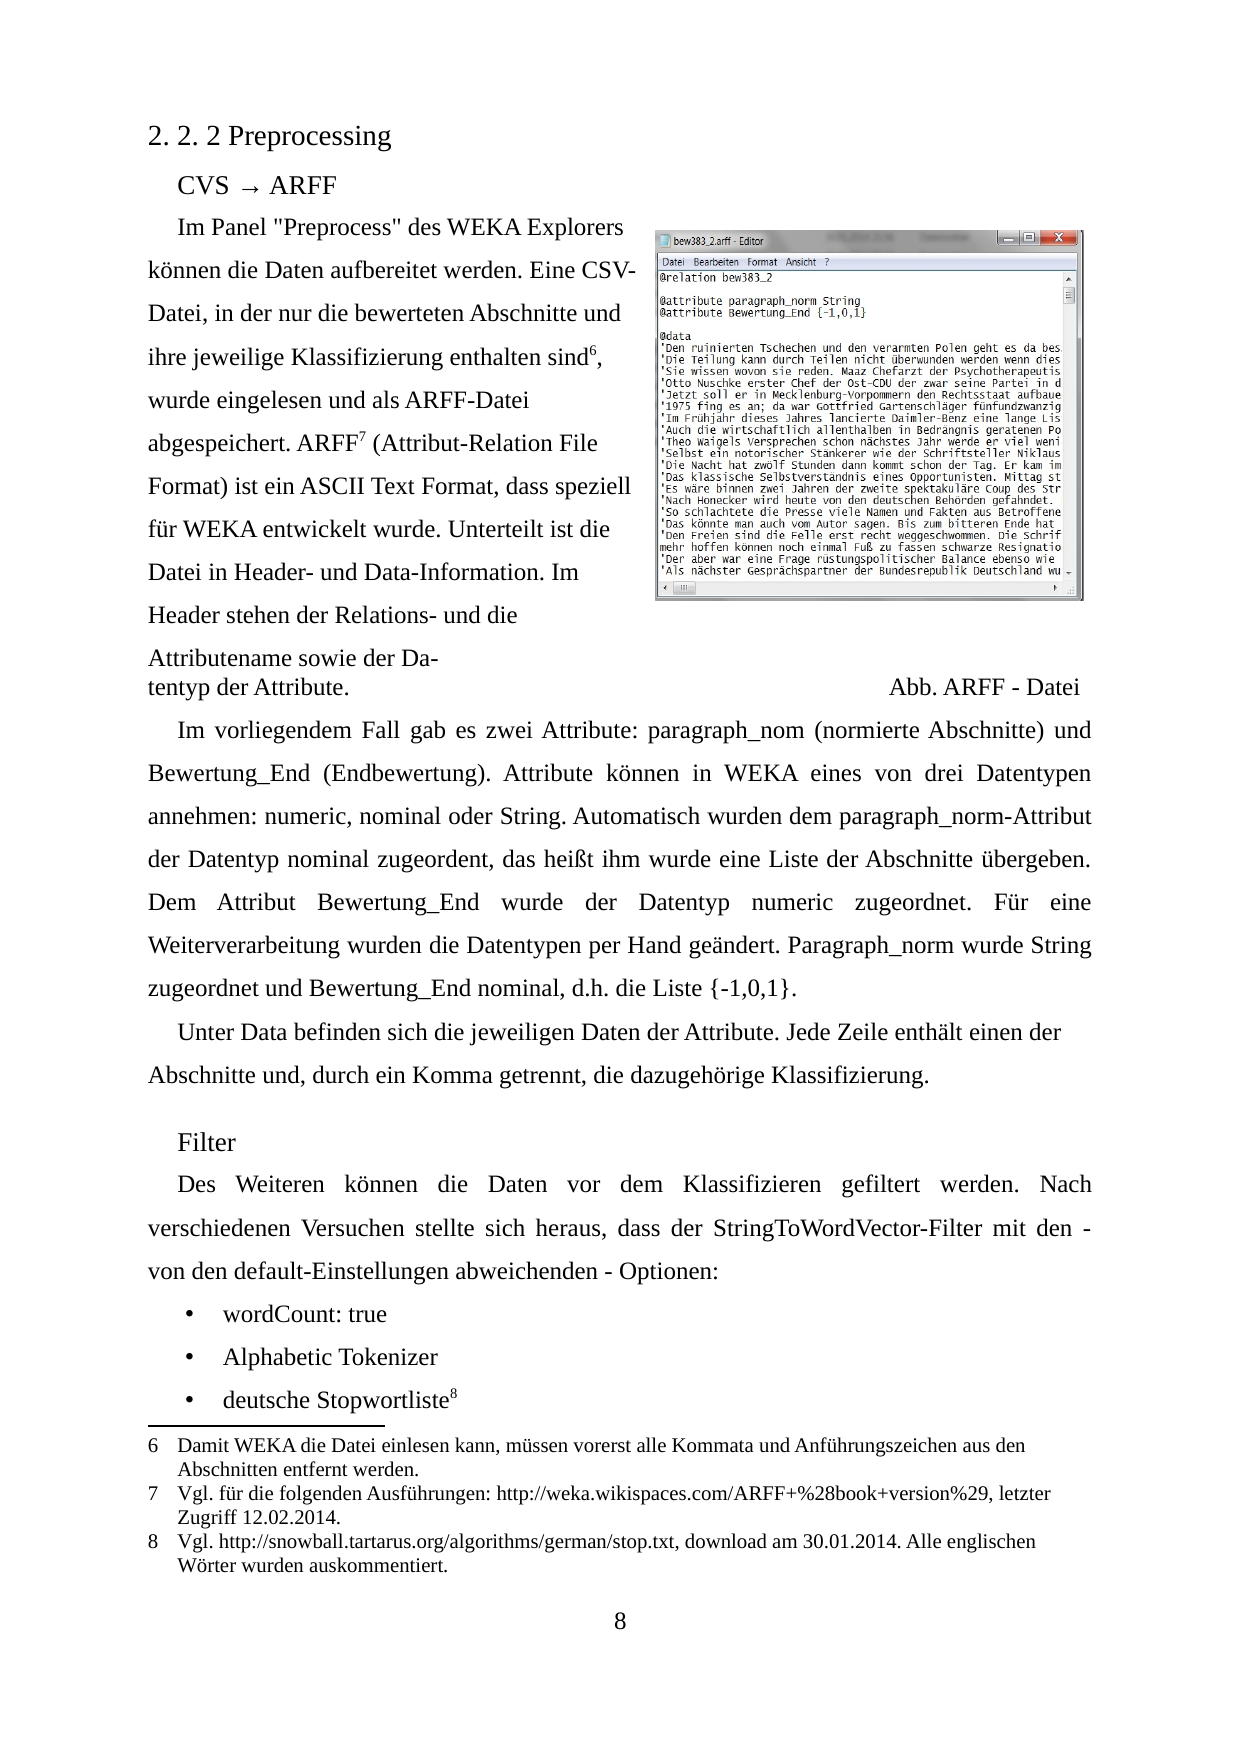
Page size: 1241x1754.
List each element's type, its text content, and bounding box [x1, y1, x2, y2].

list wordCount: true [185, 1299, 1093, 1328]
table_header Im Panel "Preprocess" des WEKA Explorers können die Daten aufbereitet werden. Eine CSV-Datei, in der nur die bewerteten Abschnitte und ihre jeweilige Klassifizierung enthalten sind, wurde eingelesen und als ARFF-Datei abgespeichert. ARFF (Attribut-Relation File Format) ist ein ASCII Text Format, dass speziell für WEKA entwickelt wurde. Unterteilt ist die Datei in Header- und Data-Information. Im Header stehen der Relations- und die Attributename sowie der Da- [148, 212, 644, 672]
text 2. 2. 2 Preprocessing [148, 118, 1093, 152]
text CVS → ARFF [148, 169, 1093, 201]
list deutsche Stopwortliste [185, 1385, 1093, 1414]
table_header [644, 212, 1093, 672]
list Vgl. http://snowball.tartarus.org/algorithms/german/stop.txt, download am 30.01.2014. Alle englischen Wörter wurden auskommentiert. [148, 1529, 1093, 1577]
list Alphabetic Tokenizer [185, 1342, 1093, 1371]
table_cell Abb. ARFF - Datei [644, 672, 1093, 715]
table_cell Im vorliegendem Fall gab es zwei Attribute: paragraph_nom (normierte Abschnitte) und Bewertung_End (Endbewertung). Attribute können in WEKA eines von drei Datentypen annehmen: numeric, nominal oder String. Automatisch wurden dem paragraph_norm-Attribut der Datentyp nominal zugeordent, das heißt ihm wurde eine Liste der Abschnitte übergeben. Dem Attribut Bewertung_End wurde der Datentyp numeric zugeordnet. Für eine Weiterverarbeitung wurden die Datentypen per Hand geändert. Paragraph_norm wurde String zugeordnet und Bewertung_End nominal, d.h. die Liste {-1,0,1}. Unter Data befinden sich die jeweiligen Daten der Attribute. Jede Zeile enthält einen der Abschnitte und, durch ein Komma getrennt, die dazugehörige Klassifizierung. [148, 715, 1093, 1088]
text Des Weiteren können die Daten vor dem Klassifizieren gefiltert werden. Nach verschiedenen Versuchen stellte sich heraus, dass der StringToWordVector-Filter mit den - von den default-Einstellungen abweichenden - Optionen: [148, 1169, 1093, 1284]
text Filter [148, 1127, 1093, 1158]
picture [655, 230, 1084, 601]
table_cell tentyp der Attribute. [148, 672, 644, 715]
